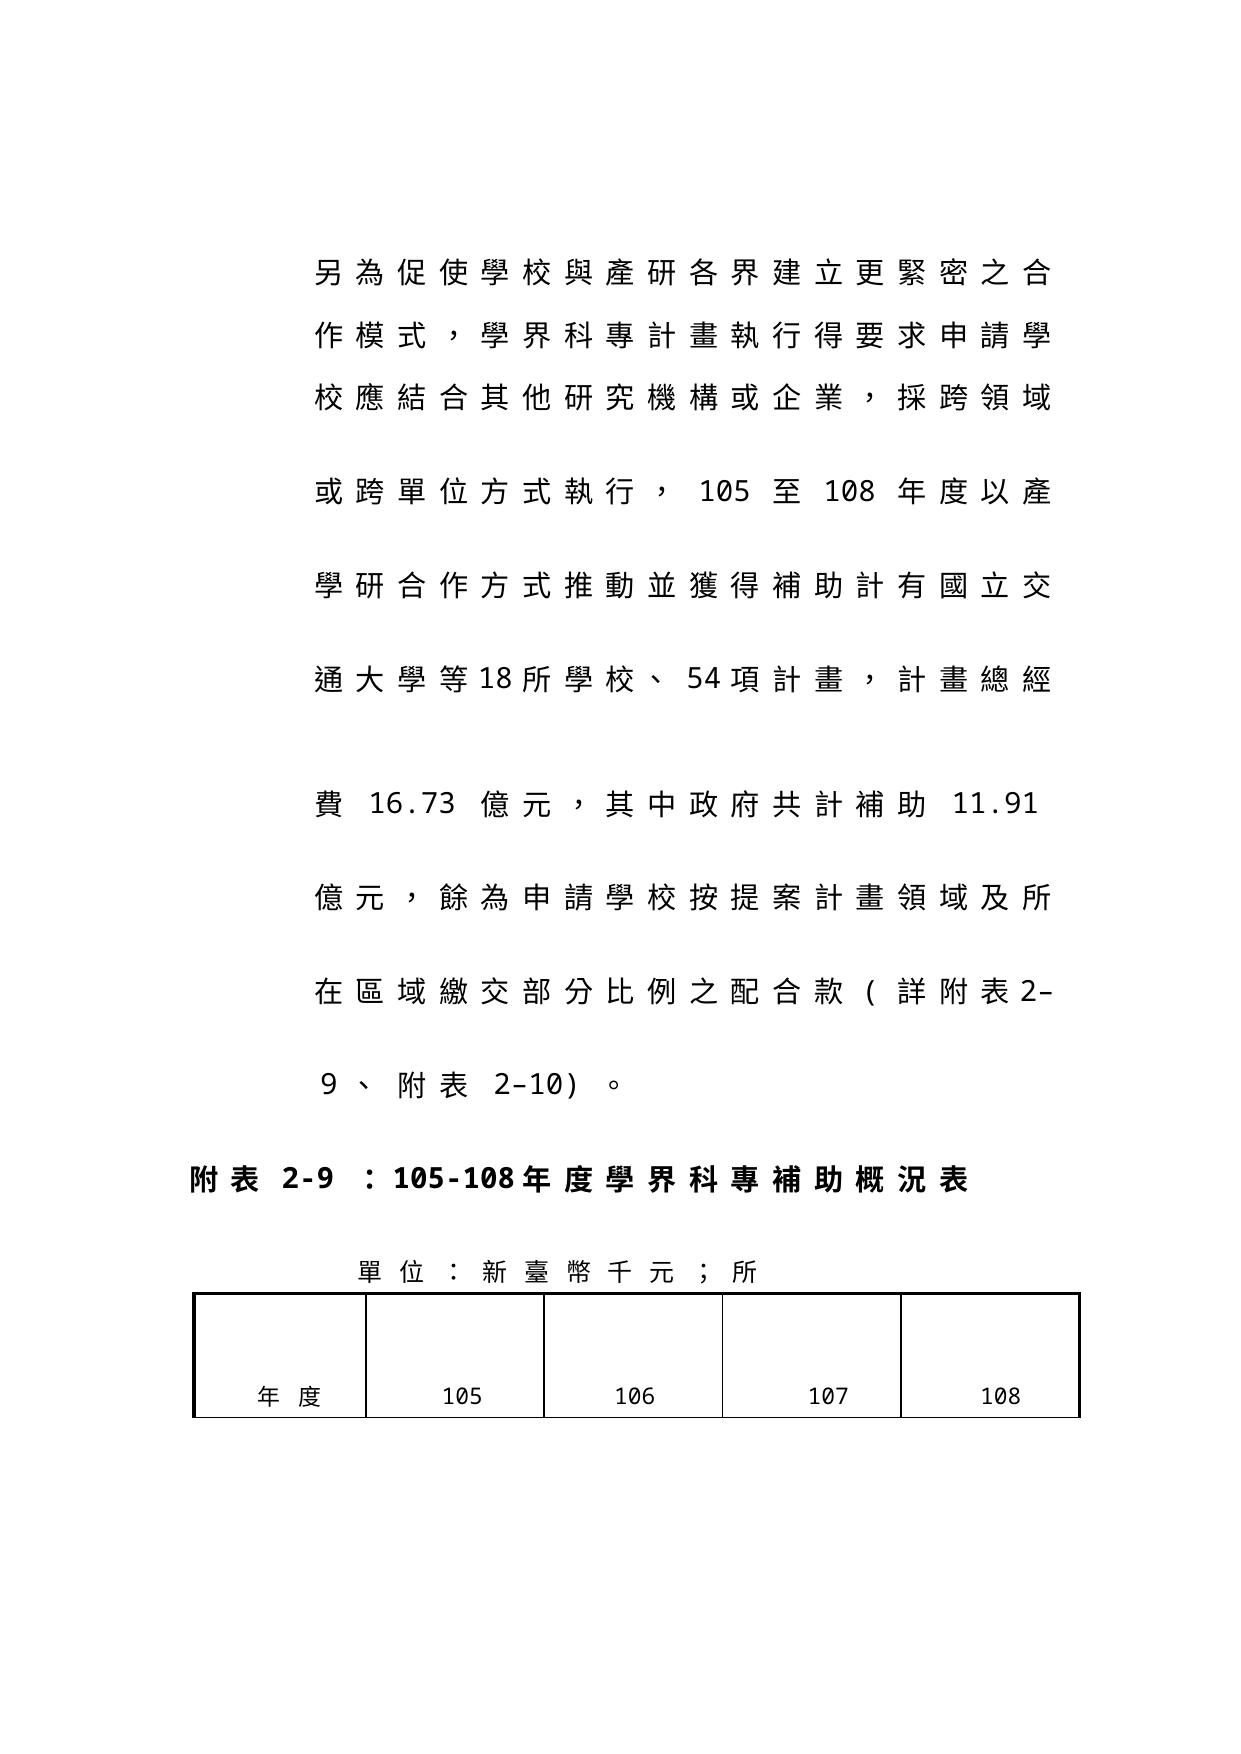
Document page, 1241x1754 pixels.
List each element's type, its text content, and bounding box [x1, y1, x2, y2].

table_header 107 [723, 1295, 900, 1417]
text 另為促使學校與產研各界建立更緊密之合作模式，學界科專計畫執行得要求申請學校應結合其他研究機構或企業，採跨領域或跨單位方式執行，105至108年度以產學研合作方式推動並獲得補助計有國立交通大學等18所學校、54項計畫，計畫總經費16.73億元，其中政府共計補助11.91億元，餘為申請學校按提案計畫領域及所在區域繳交部分比例之配合款(詳附表2–9、附表2–10)。 [301, 229, 1058, 1104]
table_header 105 [367, 1295, 543, 1417]
text 附表2-9：105-108年度學界科專補助概況表 單位：新臺幣千元；所 [183, 1104, 1058, 1292]
table_header 年度 [196, 1295, 365, 1417]
table_header 106 [545, 1295, 722, 1417]
table_header 108 [902, 1295, 1078, 1417]
